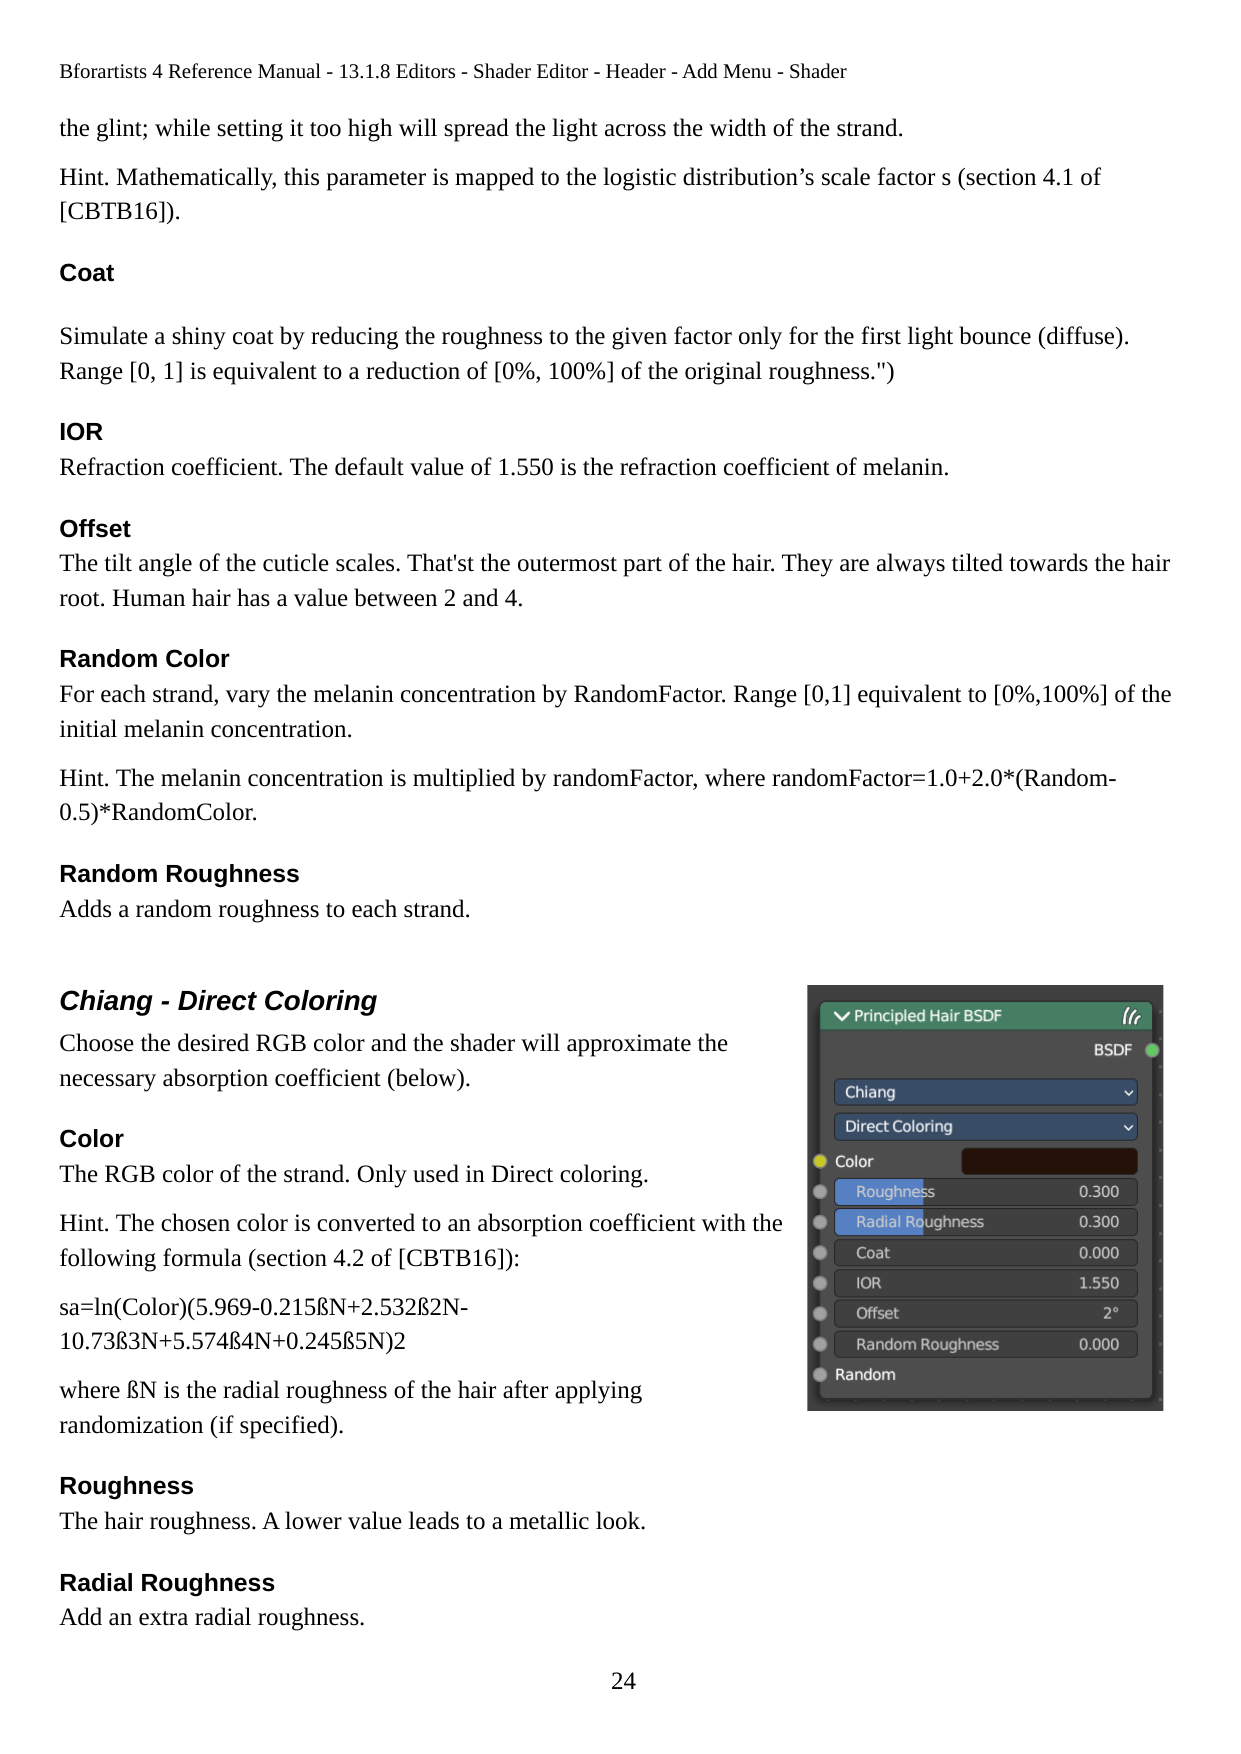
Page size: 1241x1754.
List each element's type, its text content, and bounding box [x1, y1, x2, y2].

text where ßN is the radial roughness of the hair after applying randomization (if specified). [59, 1375, 1181, 1438]
subtitle Chiang - Direct Coloring [59, 984, 1181, 1016]
text Refraction coefficient. The default value of 1.550 is the refraction coefficient of melanin. [59, 452, 1181, 481]
text Hint. Mathematically, this parameter is mapped to the logistic distribution’s scale factor s (section 4.1 of [CBTB16]). [59, 162, 1181, 225]
text Hint. The melanin concentration is multiplied by randomFactor, where randomFactor=1.0+2.0*(Random-0.5)*RandomColor. [59, 763, 1181, 826]
subtitle Offset [59, 514, 1181, 542]
text Add an extra radial roughness. [59, 1602, 1181, 1631]
text Simulate a shiny coat by reducing the roughness to the given factor only for the first light bounce (diffuse). Range [0, 1] is equivalent to a reduction of [0%, 100%] of the original roughness.") [59, 321, 1181, 384]
text sa=ln(Color)(5.969-0.215ßN+2.532ß2N-10.73ß3N+5.574ß4N+0.245ß5N)2 [59, 1292, 807, 1355]
subtitle Random Roughness [59, 859, 1181, 887]
text Choose the desired RGB color and the shader will approximate the necessary absorption coefficient (below). [59, 1028, 807, 1092]
picture [807, 985, 1164, 1411]
text For each strand, vary the melanin concentration by RandomFactor. Range [0,1] equivalent to [0%,100%] of the initial melanin concentration. [59, 679, 1181, 742]
text The hair roughness. A lower value leads to a metallic look. [59, 1506, 1181, 1535]
text The RGB color of the strand. Only used in Direct coloring. [59, 1159, 807, 1188]
subtitle IOR [59, 417, 1181, 446]
text Adds a random roughness to each strand. [59, 894, 1181, 922]
subtitle Random Color [59, 644, 1181, 673]
subtitle Coat [59, 258, 1181, 286]
text The tilt angle of the cuticle scales. That'st the outermost part of the hair. They are always tilted towards the hair root. Human hair has a value between 2 and 4. [59, 548, 1181, 612]
subtitle Roughness [59, 1471, 1181, 1500]
text Hint. The chosen color is converted to an absorption coefficient with the following formula (section 4.2 of [CBTB16]): [59, 1208, 807, 1271]
subtitle [1164, 1124, 1181, 1153]
subtitle Radial Roughness [59, 1568, 1181, 1596]
text the glint; while setting it too high will spread the light across the width of the strand. [59, 113, 1181, 141]
subtitle Color [59, 1124, 807, 1153]
